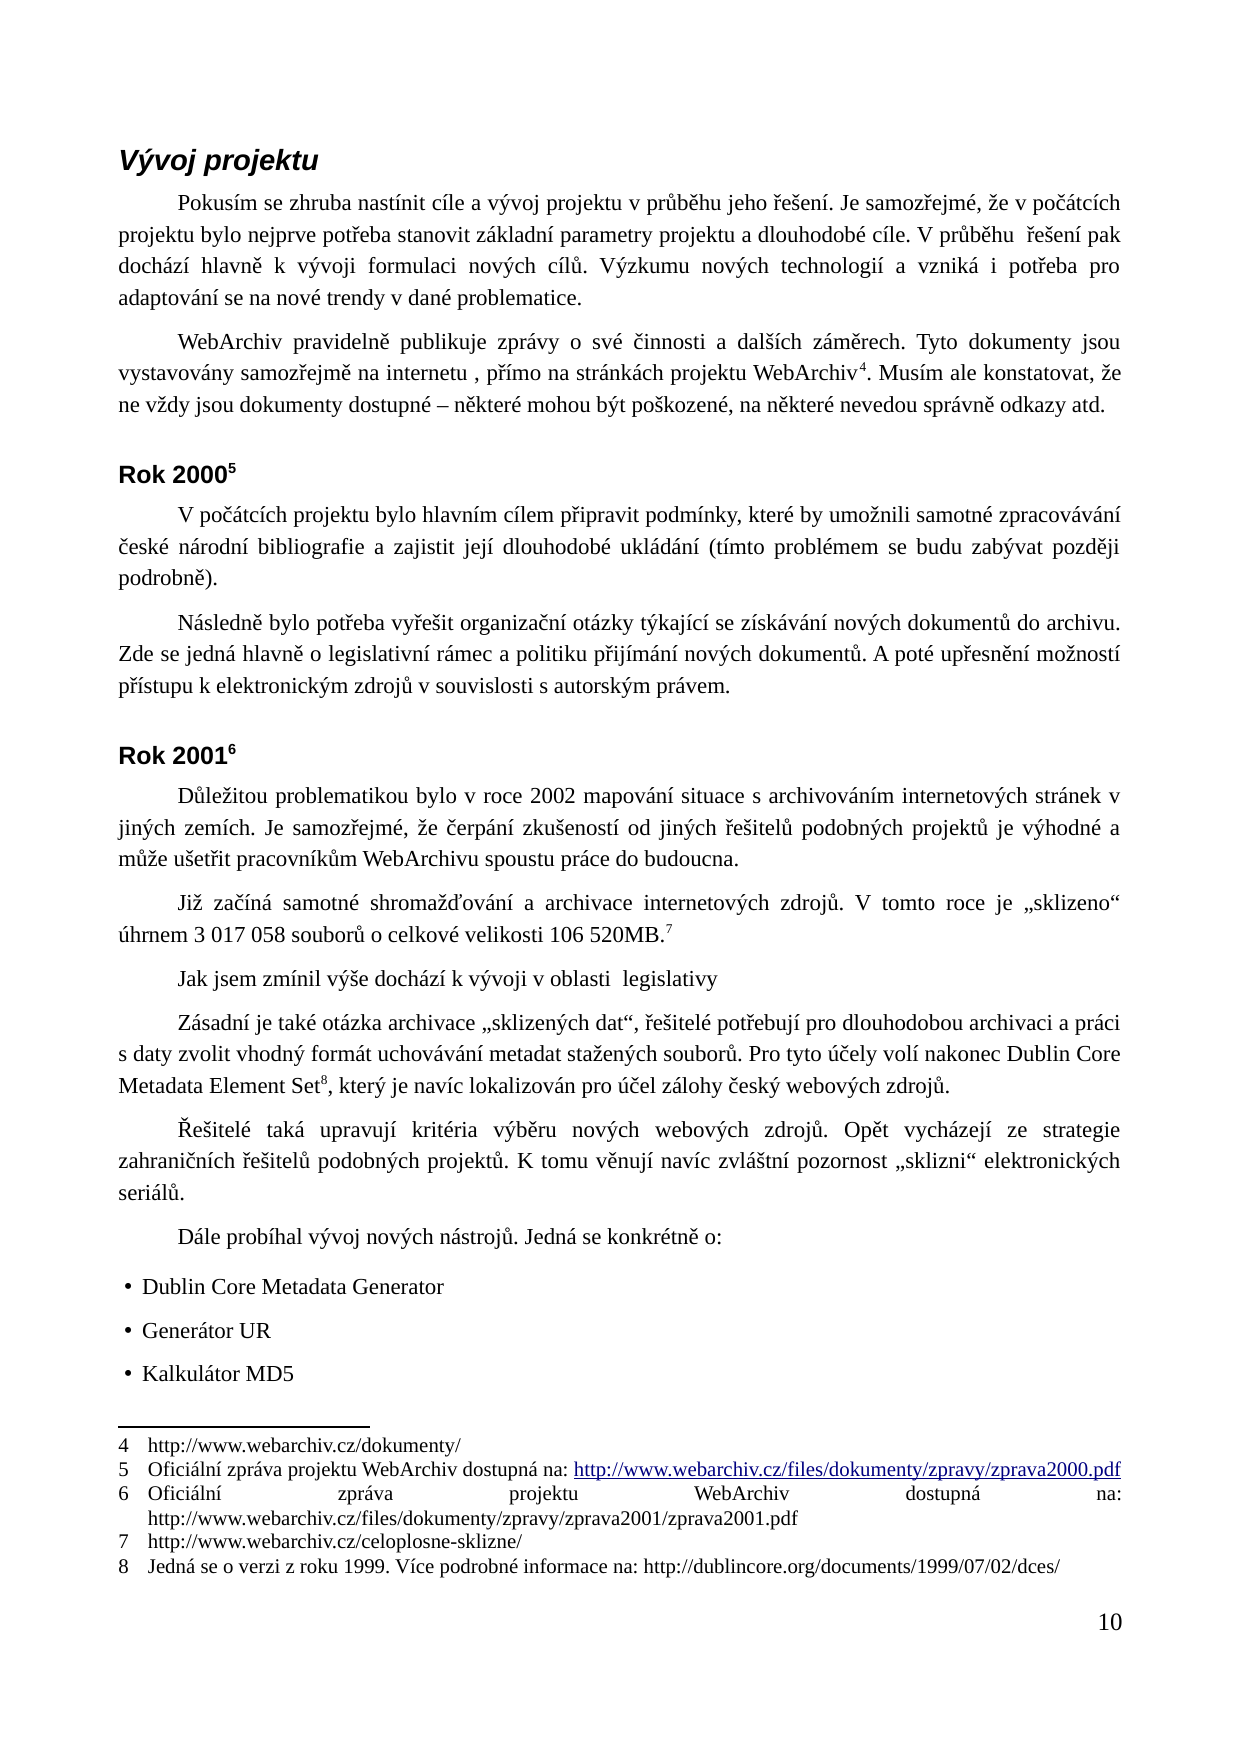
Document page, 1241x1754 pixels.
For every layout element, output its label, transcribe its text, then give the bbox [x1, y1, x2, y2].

list Kalkulátor MD5 [124, 1360, 1122, 1386]
text http://www.webarchiv.cz/dokumenty/ [118, 1433, 1122, 1457]
text V počátcích projektu bylo hlavním cílem připravit podmínky, které by umožnili samotné zpracovávání české národní bibliografie a zajistit její dlouhodobé ukládání (tímto problémem se budu zabývat později podrobně). [118, 501, 1122, 591]
text Pokusím se zhruba nastínit cíle a vývoj projektu v průběhu jeho řešení. Je samozřejmé, že v počátcích projektu bylo nejprve potřeba stanovit základní parametry projektu a dlouhodobé cíle. V průběhu řešení pak dochází hlavně k vývoji formulaci nových cílů. Výzkumu nových technologií a vzniká i potřeba pro adaptování se na nové trendy v dané problematice. [118, 189, 1122, 310]
text Důležitou problematikou bylo v roce 2002 mapování situace s archivováním internetových stránek v jiných zemích. Je samozřejmé, že čerpání zkušeností od jiných řešitelů podobných projektů je výhodné a může ušetřit pracovníkům WebArchivu spoustu práce do budoucna. [118, 782, 1122, 871]
text Oficiální zpráva projektu WebArchiv dostupná na: http://www.webarchiv.cz/files/dokumenty/zpravy/zprava2000.pdf [118, 1457, 1122, 1481]
text Následně bylo potřeba vyřešit organizační otázky týkající se získávání nových dokumentů do archivu. Zde se jedná hlavně o legislativní rámec a politiku přijímání nových dokumentů. A poté upřesnění možností přístupu k elektronickým zdrojů v souvislosti s autorským právem. [118, 608, 1122, 698]
subtitle Vývoj projektu [118, 143, 1122, 177]
subtitle Rok 2000 [118, 460, 1122, 489]
text WebArchiv pravidelně publikuje zprávy o své činnosti a dalších záměrech. Tyto dokumenty jsou vystavovány samozřejmě na internetu , přímo na stránkách projektu WebArchiv. Musím ale konstatovat, že ne vždy jsou dokumenty dostupné – některé mohou být poškozené, na některé nevedou správně odkazy atd. [118, 328, 1122, 417]
list Dublin Core Metadata Generator [124, 1273, 1122, 1299]
text Oficiální zpráva projektu WebArchiv dostupná na: http://www.webarchiv.cz/files/dokumenty/zpravy/zprava2001/zprava2001.pdf [118, 1481, 1122, 1529]
text Zásadní je také otázka archivace „sklizených dat“, řešitelé potřebují pro dlouhodobou archivaci a práci s daty zvolit vhodný formát uchovávání metadat stažených souborů. Pro tyto účely volí nakonec Dublin Core Metadata Element Set, který je navíc lokalizován pro účel zálohy český webových zdrojů. [118, 1009, 1122, 1098]
text Jedná se o verzi z roku 1999. Více podrobné informace na: http://dublincore.org/documents/1999/07/02/dces/ [118, 1553, 1122, 1578]
subtitle Rok 2001 [118, 741, 1122, 769]
list Generátor UR [124, 1317, 1122, 1343]
text Řešitelé taká upravují kritéria výběru nových webových zdrojů. Opět vycházejí ze strategie zahraničních řešitelů podobných projektů. K tomu věnují navíc zvláštní pozornost „sklizni“ elektronických seriálů. [118, 1116, 1122, 1206]
text Již začíná samotné shromažďování a archivace internetových zdrojů. V tomto roce je „sklizeno“ úhrnem 3 017 058 souborů o celkové velikosti 106 520MB. [118, 889, 1122, 947]
text Dále probíhal vývoj nových nástrojů. Jedná se konkrétně o: [118, 1223, 1122, 1249]
text http://www.webarchiv.cz/celoplosne-sklizne/ [118, 1529, 1122, 1553]
text Jak jsem zmínil výše dochází k vývoji v oblasti legislativy [118, 965, 1122, 991]
